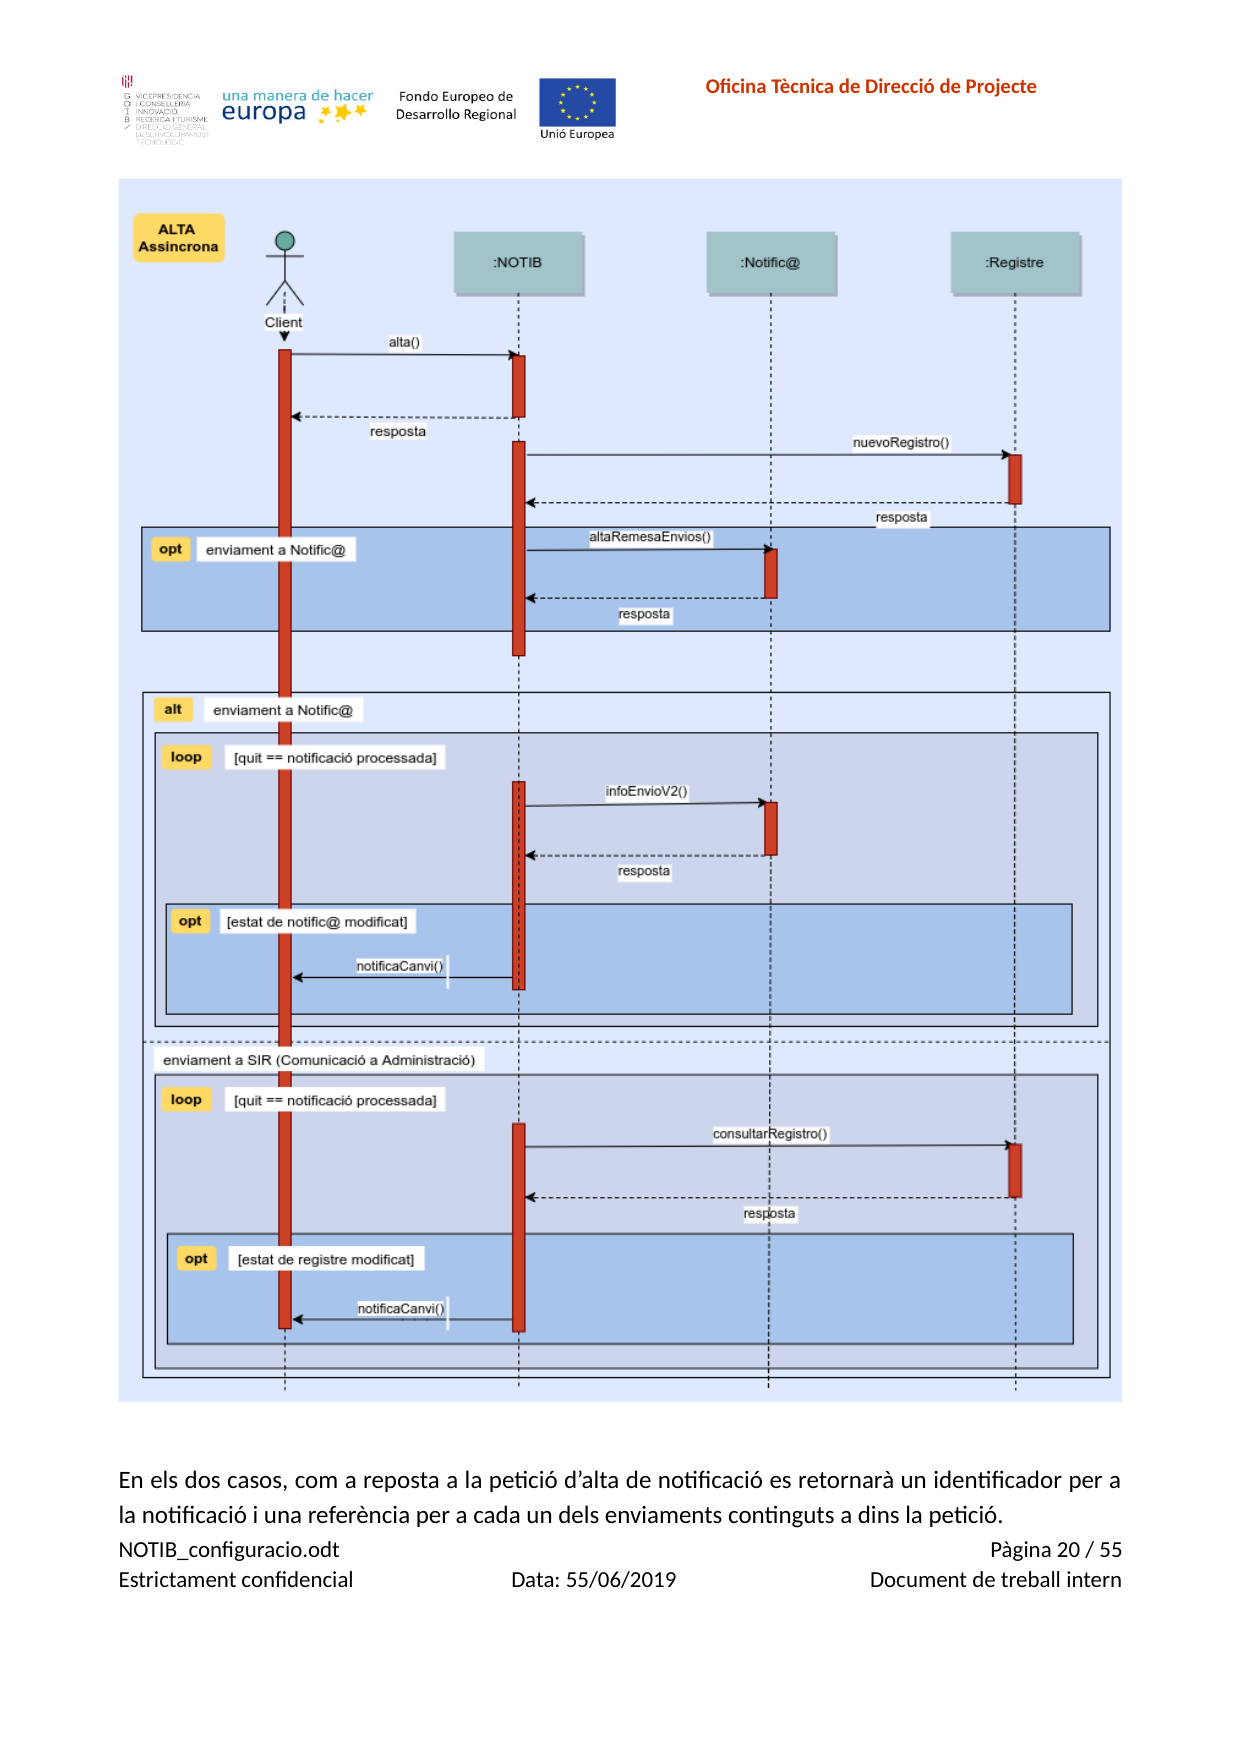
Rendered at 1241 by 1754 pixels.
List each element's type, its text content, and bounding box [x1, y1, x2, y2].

picture [118, 178, 1123, 1404]
text En els dos casos, com a reposta a la petició d’alta de notificació es retornarà un identificador per a la notificació i una referència per a cada un dels enviaments continguts a dins la petició. [118, 1464, 1122, 1530]
picture [118, 73, 213, 147]
picture [219, 73, 621, 147]
